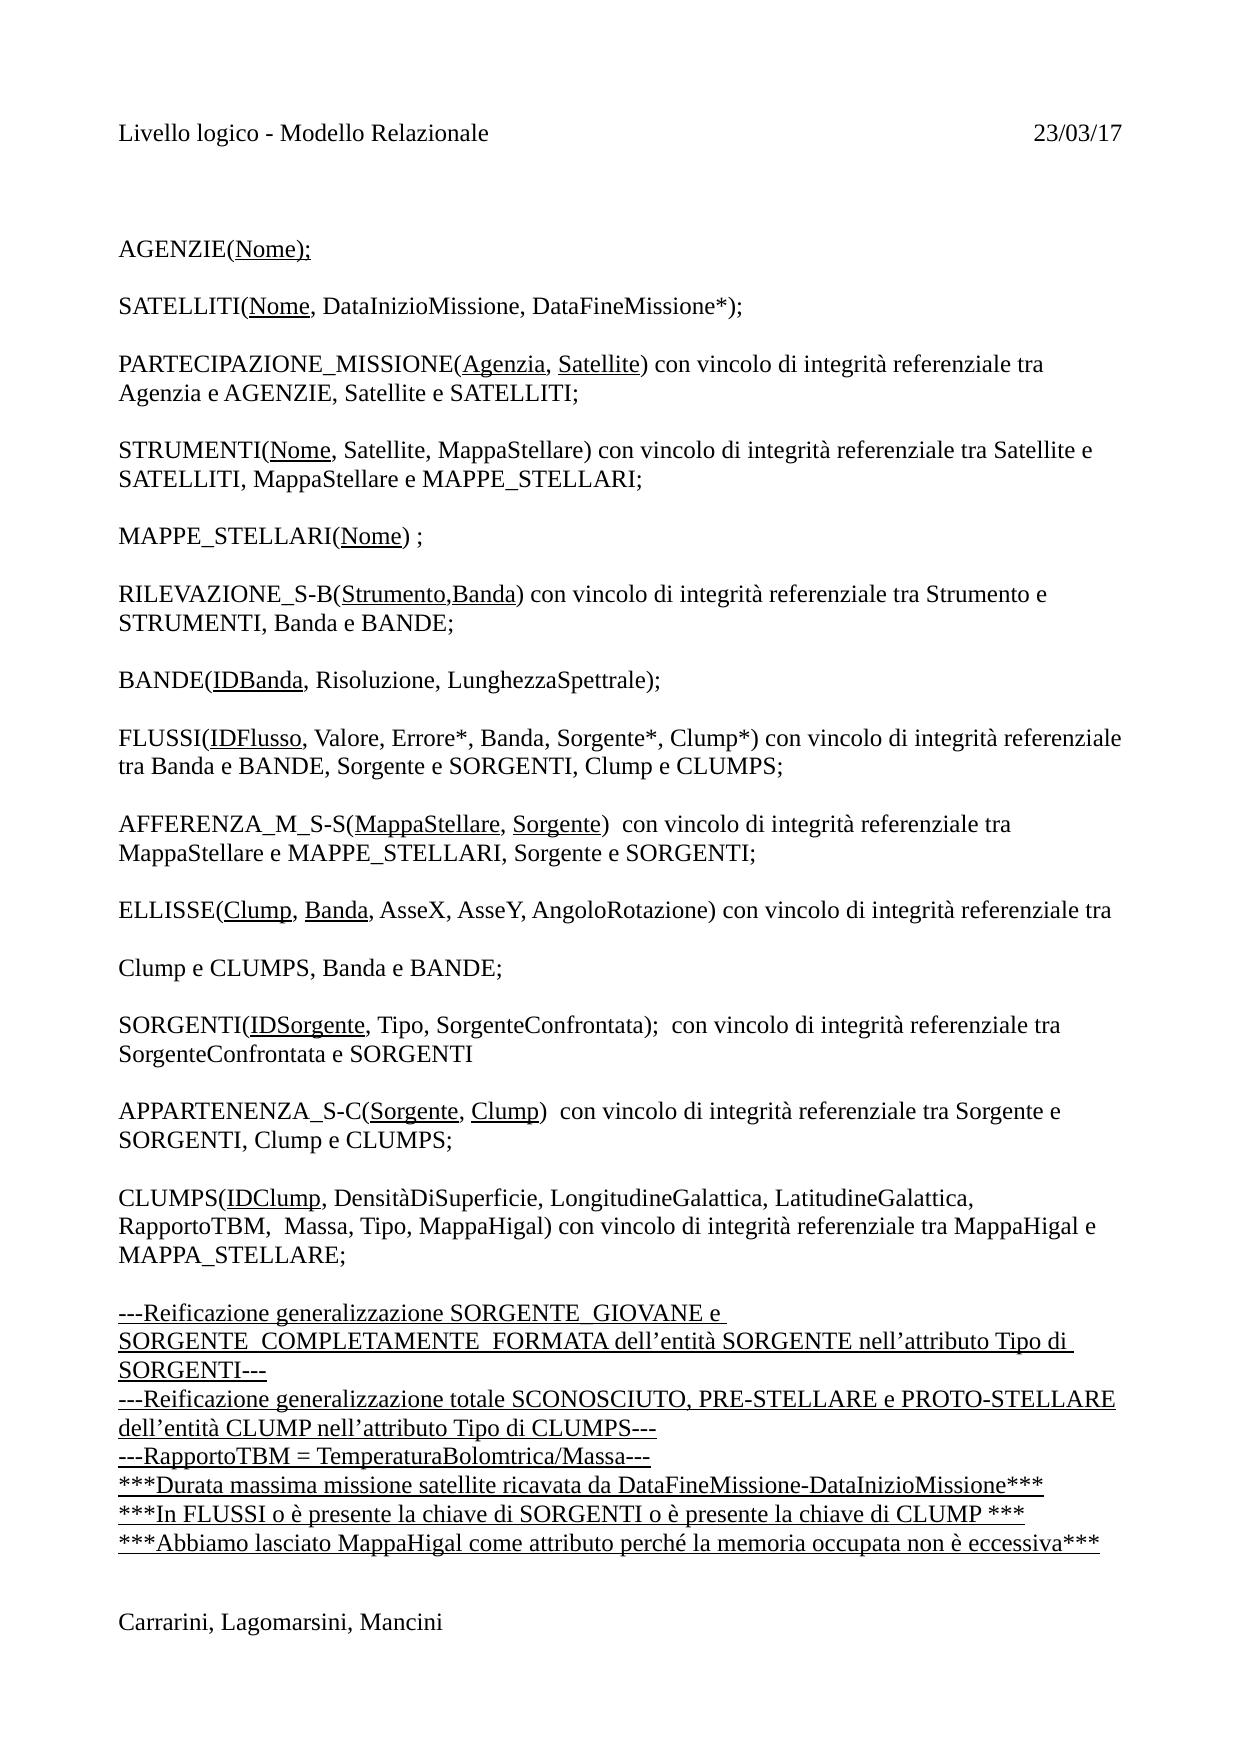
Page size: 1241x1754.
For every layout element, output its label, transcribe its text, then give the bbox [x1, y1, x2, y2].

text ***Abbiamo lasciato MappaHigal come attributo perché la memoria occupata non è eccessiva*** [118, 1528, 1122, 1556]
text ***In FLUSSI o è presente la chiave di SORGENTI o è presente la chiave di CLUMP *** [118, 1499, 1122, 1528]
text BANDE(IDBanda, Risoluzione, LunghezzaSpettrale); [118, 665, 1122, 694]
text AGENZIE(Nome); [118, 234, 1122, 263]
text STRUMENTI(Nome, Satellite, MappaStellare) con vincolo di integrità referenziale tra Satellite e SATELLITI, MappaStellare e MAPPE_STELLARI; [118, 435, 1122, 493]
text Clump e CLUMPS, Banda e BANDE; [118, 953, 1122, 981]
text PARTECIPAZIONE_MISSIONE(Agenzia, Satellite) con vincolo di integrità referenziale tra Agenzia e AGENZIE, Satellite e SATELLITI; [118, 349, 1122, 406]
text MAPPE_STELLARI(Nome) ; [118, 521, 1122, 550]
text AFFERENZA_M_S-S(MappaStellare, Sorgente) con vincolo di integrità referenziale tra MappaStellare e MAPPE_STELLARI, Sorgente e SORGENTI; [118, 809, 1122, 866]
text SATELLITI(Nome, DataInizioMissione, DataFineMissione*); [118, 291, 1122, 320]
text APPARTENENZA_S-C(Sorgente, Clump) con vincolo di integrità referenziale tra Sorgente e [118, 1096, 1122, 1125]
text SORGENTI, Clump e CLUMPS; [118, 1125, 1122, 1154]
text ---Reificazione generalizzazione SORGENTE_GIOVANE e SORGENTE_COMPLETAMENTE_FORMATA dell’entità SORGENTE nell’attributo Tipo di SORGENTI--- [118, 1298, 1122, 1384]
text ---Reificazione generalizzazione totale SCONOSCIUTO, PRE-STELLARE e PROTO-STELLARE dell’entità CLUMP nell’attributo Tipo di CLUMPS--- [118, 1384, 1122, 1441]
text CLUMPS(IDClump, DensitàDiSuperficie, LongitudineGalattica, LatitudineGalattica, RapportoTBM, Massa, Tipo, MappaHigal) con vincolo di integrità referenziale tra MappaHigal e MAPPA_STELLARE; [118, 1183, 1122, 1269]
text SORGENTI(IDSorgente, Tipo, SorgenteConfrontata); con vincolo di integrità referenziale tra SorgenteConfrontata e SORGENTI [118, 1010, 1122, 1068]
text ***Durata massima missione satellite ricavata da DataFineMissione-DataInizioMissione*** [118, 1470, 1122, 1499]
text ELLISSE(Clump, Banda, AsseX, AsseY, AngoloRotazione) con vincolo di integrità referenziale tra [118, 895, 1122, 924]
text FLUSSI(IDFlusso, Valore, Errore*, Banda, Sorgente*, Clump*) con vincolo di integrità referenziale tra Banda e BANDE, Sorgente e SORGENTI, Clump e CLUMPS; [118, 723, 1122, 780]
text RILEVAZIONE_S-B(Strumento,Banda) con vincolo di integrità referenziale tra Strumento e STRUMENTI, Banda e BANDE; [118, 579, 1122, 636]
text ---RapportoTBM = TemperaturaBolomtrica/Massa--- [118, 1441, 1122, 1470]
